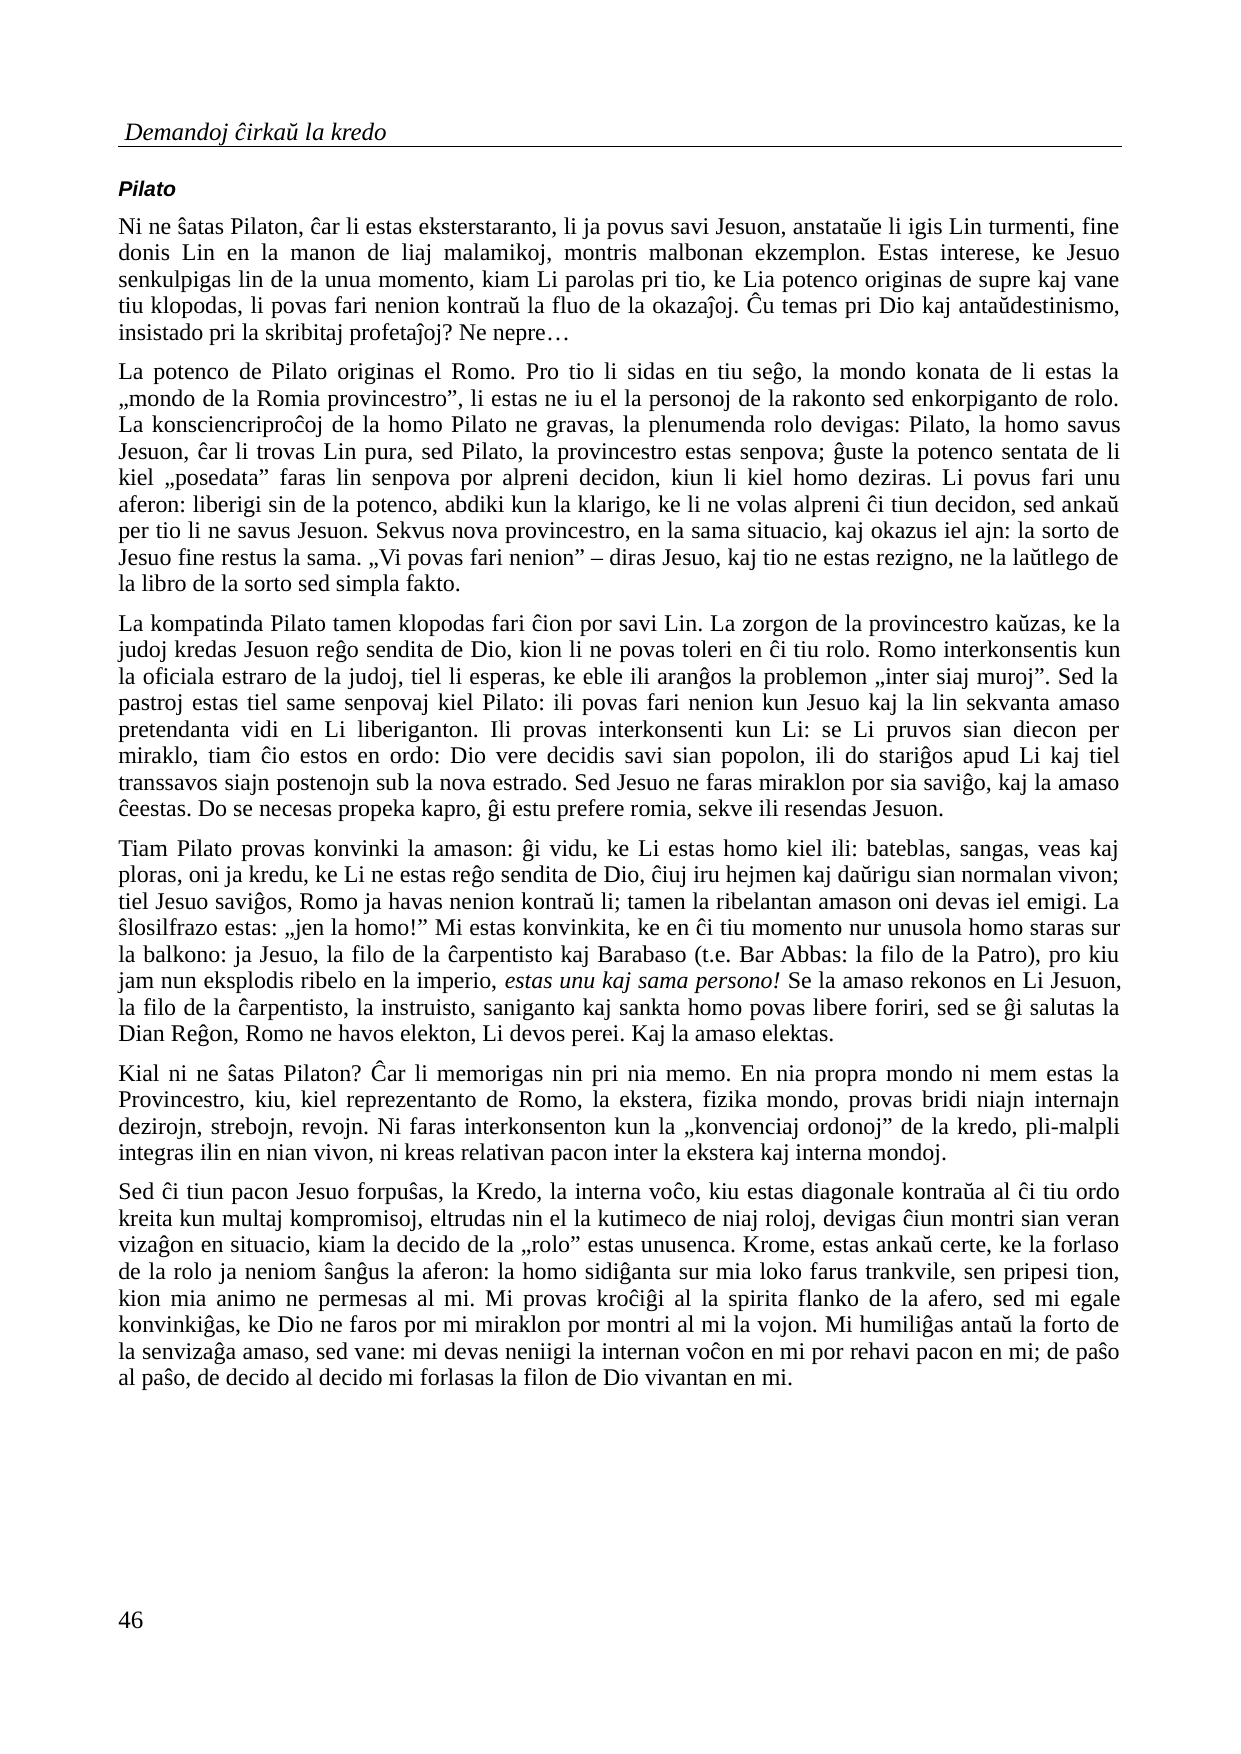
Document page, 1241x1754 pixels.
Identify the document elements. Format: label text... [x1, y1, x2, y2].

text Sed ĉi tiun pacon Jesuo forpuŝas, la Kredo, la interna voĉo, kiu estas diagonale kontraŭa al ĉi tiu ordo kreita kun multaj kompromisoj, eltrudas nin el la kutimeco de niaj roloj, devigas ĉiun montri sian veran vizaĝon en situacio, kiam la decido de la „rolo” estas unusenca. Krome, estas ankaŭ certe, ke la forlaso de la rolo ja neniom ŝanĝus la aferon: la homo sidiĝanta sur mia loko farus trankvile, sen pripesi tion, kion mia animo ne permesas al mi. Mi provas kroĉiĝi al la spirita flanko de la afero, sed mi egale konvinkiĝas, ke Dio ne faros por mi miraklon por montri al mi la vojon. Mi humiliĝas antaŭ la forto de la senvizaĝa amaso, sed vane: mi devas neniigi la internan voĉon en mi por rehavi pacon en mi; de paŝo al paŝo, de decido al decido mi forlasas la filon de Dio vivantan en mi. [118, 1178, 1122, 1391]
text La kompatinda Pilato tamen klopodas fari ĉion por savi Lin. La zorgon de la provincestro kaŭzas, ke la judoj kredas Jesuon reĝo sendita de Dio, kion li ne povas toleri en ĉi tiu rolo. Romo interkonsentis kun la oficiala estraro de la judoj, tiel li esperas, ke eble ili aranĝos la problemon „inter siaj muroj”. Sed la pastroj estas tiel same senpovaj kiel Pilato: ili povas fari nenion kun Jesuo kaj la lin sekvanta amaso pretendanta vidi en Li liberiganton. Ili provas interkonsenti kun Li: se Li pruvos sian diecon per miraklo, tiam ĉio estos en ordo: Dio vere decidis savi sian popolon, ili do stariĝos apud Li kaj tiel transsavos siajn postenojn sub la nova estrado. Sed Jesuo ne faras miraklon por sia saviĝo, kaj la amaso ĉeestas. Do se necesas propeka kapro, ĝi estu prefere romia, sekve ili resendas Jesuon. [118, 610, 1122, 822]
text La potenco de Pilato originas el Romo. Pro tio li sidas en tiu seĝo, la mondo konata de li estas la „mondo de la Romia provincestro”, li estas ne iu el la personoj de la rakonto sed enkorpiganto de rolo. La konsciencriproĉoj de la homo Pilato ne gravas, la plenumenda rolo devigas: Pilato, la homo savus Jesuon, ĉar li trovas Lin pura, sed Pilato, la provincestro estas senpova; ĝuste la potenco sentata de li kiel „posedata” faras lin senpova por alpreni decidon, kiun li kiel homo deziras. Li povus fari unu aferon: liberigi sin de la potenco, abdiki kun la klarigo, ke li ne volas alpreni ĉi tiun decidon, sed ankaŭ per tio li ne savus Jesuon. Sekvus nova provincestro, en la sama situacio, kaj okazus iel ajn: la sorto de Jesuo fine restus la sama. „Vi povas fari nenion” – diras Jesuo, kaj tio ne estas rezigno, ne la laŭtlego de la libro de la sorto sed simpla fakto. [118, 358, 1122, 597]
subtitle Pilato [118, 177, 1122, 200]
text Kial ni ne ŝatas Pilaton? Ĉar li memorigas nin pri nia memo. En nia propra mondo ni mem estas la Provincestro, kiu, kiel reprezentanto de Romo, la ekstera, fizika mondo, provas bridi niajn internajn dezirojn, strebojn, revojn. Ni faras interkonsenton kun la „konvenciaj ordonoj” de la kredo, pli-malpli integras ilin en nian vivon, ni kreas relativan pacon inter la ekstera kaj interna mondoj. [118, 1060, 1122, 1166]
text Ni ne ŝatas Pilaton, ĉar li estas eksterstaranto, li ja povus savi Jesuon, anstataŭe li igis Lin turmenti, fine donis Lin en la manon de liaj malamikoj, montris malbonan ekzemplon. Estas interese, ke Jesuo senkulpigas lin de la unua momento, kiam Li parolas pri tio, ke Lia potenco originas de supre kaj vane tiu klopodas, li povas fari nenion kontraŭ la fluo de la okazaĵoj. Ĉu temas pri Dio kaj antaŭdestinismo, insistado pri la skribitaj profetaĵoj? Ne nepre… [118, 213, 1122, 346]
text Tiam Pilato provas konvinki la amason: ĝi vidu, ke Li estas homo kiel ili: bateblas, sangas, veas kaj ploras, oni ja kredu, ke Li ne estas reĝo sendita de Dio, ĉiuj iru hejmen kaj daŭrigu sian normalan vivon; tiel Jesuo saviĝos, Romo ja havas nenion kontraŭ li; tamen la ribelantan amason oni devas iel emigi. La ŝlosilfrazo estas: „jen la homo!” Mi estas konvinkita, ke en ĉi tiu momento nur unusola homo staras sur la balkono: ja Jesuo, la filo de la ĉarpentisto kaj Barabaso (t.e. Bar Abbas: la filo de la Patro), pro kiu jam nun eksplodis ribelo en la imperio, estas unu kaj sama persono! Se la amaso rekonos en Li Jesuon, la filo de la ĉarpentisto, la instruisto, saniganto kaj sankta homo povas libere foriri, sed se ĝi salutas la Dian Reĝon, Romo ne havos elekton, Li devos perei. Kaj la amaso elektas. [118, 835, 1122, 1047]
